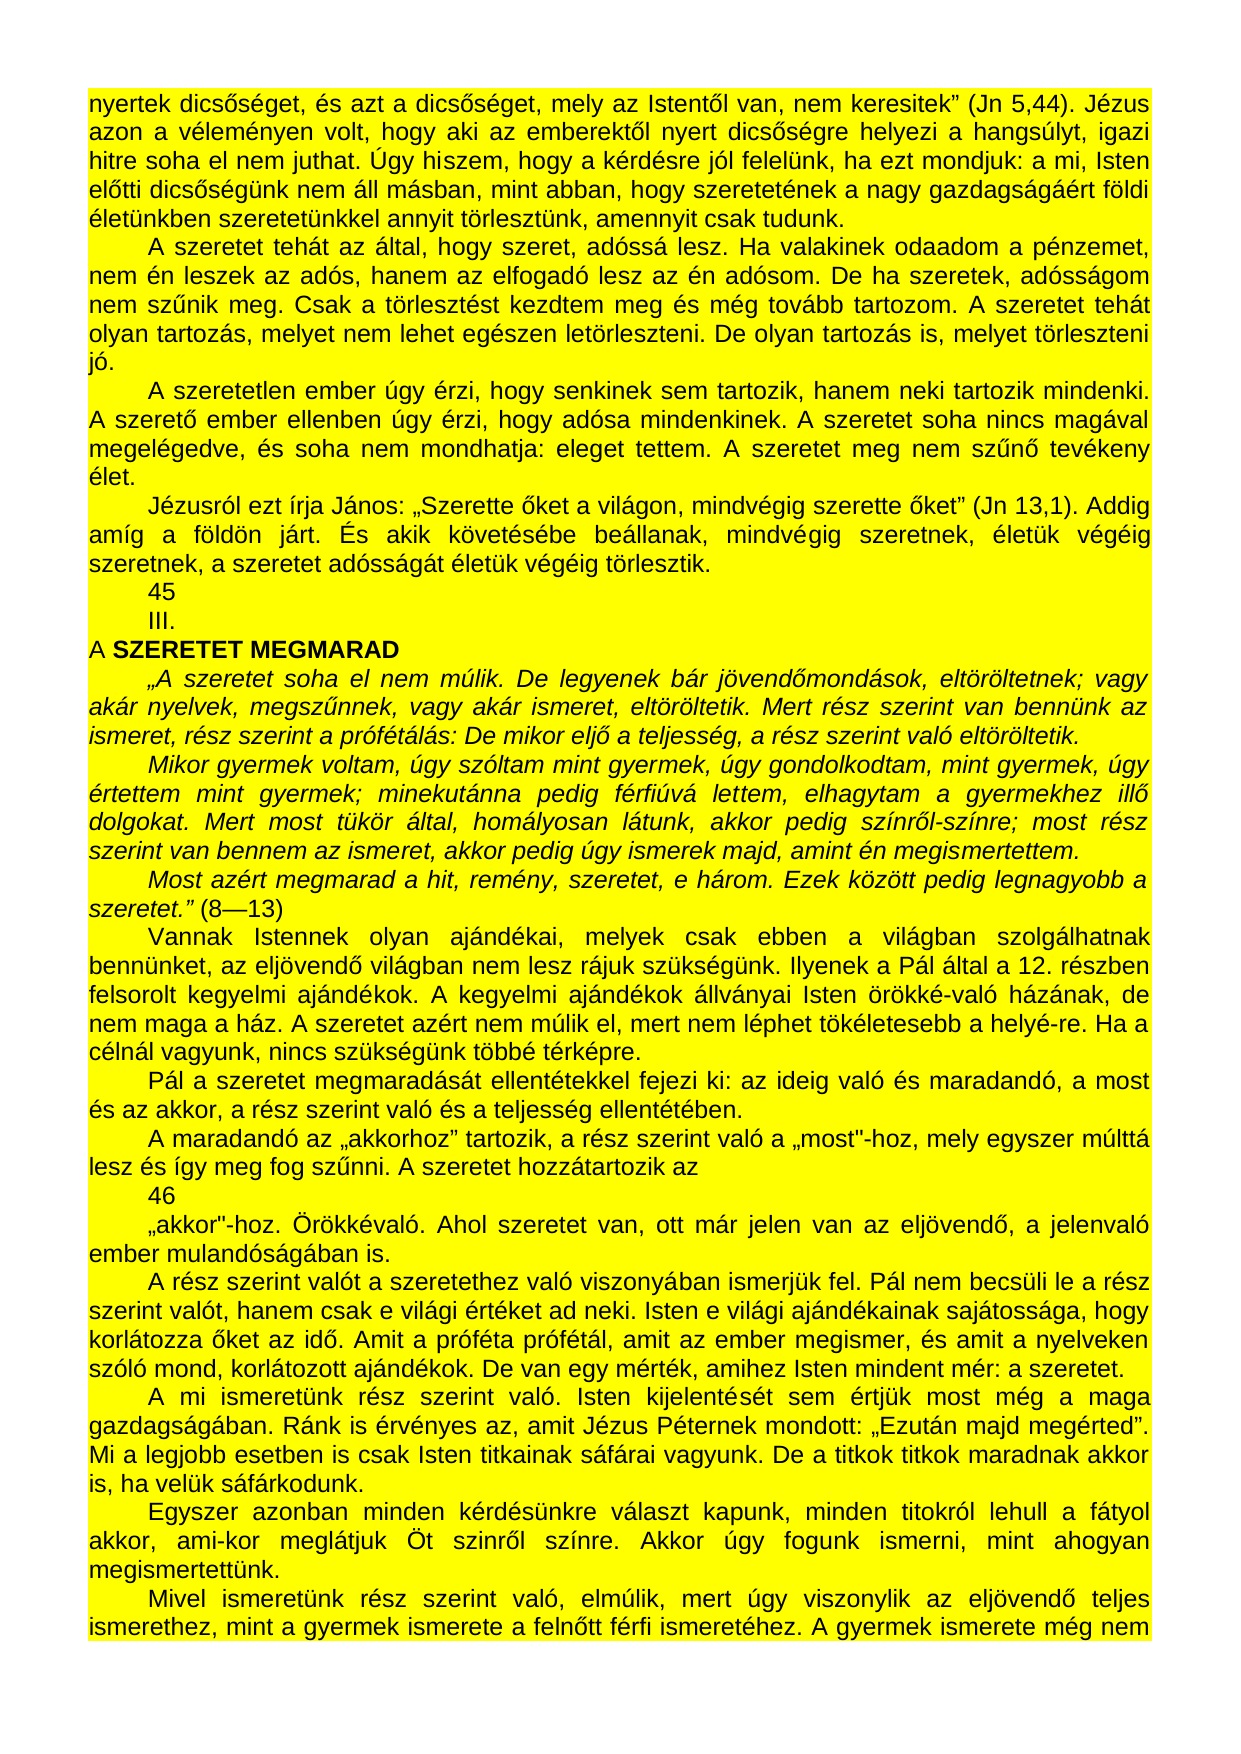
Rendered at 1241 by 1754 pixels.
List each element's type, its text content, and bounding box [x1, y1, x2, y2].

text Vannak Istennek olyan ajándékai, melyek csak ebben a világban szolgálhatnak bennünket, az eljö­vendő világban nem lesz rájuk szükségünk. Ilyenek a Pál által a 12. részben felsorolt kegyelmi ajándé­kok. A kegyelmi ajándékok állványai Isten örökké-való házának, de nem maga a ház. A szeretet azért nem múlik el, mert nem léphet tökéletesebb a helyé-re. Ha a célnál vagyunk, nincs szükségünk többé térképre. [88, 922, 1152, 1066]
text nyertek dicsősé­get, és azt a dicsőséget, mely az Istentől van, nem keresitek” (Jn 5,44). Jézus azon a véleményen volt, hogy aki az emberektől nyert dicsőségre helyezi a hangsúlyt, igazi hitre soha el nem juthat. Úgy hi­szem, hogy a kérdésre jól felelünk, ha ezt mondjuk: a mi, Isten előtti dicsőségünk nem áll másban, mint abban, hogy szeretetének a nagy gazdagságáért földi életünkben szeretetünkkel annyit törlesztünk, amennyit csak tudunk. [88, 88, 1152, 232]
text A szeretet tehát az által, hogy szeret, adóssá lesz. Ha valakinek odaadom a pénzemet, nem én leszek az adós, hanem az elfogadó lesz az én adósom. De ha szeretek, adósságom nem szűnik meg. Csak a törlesztést kezdtem meg és még tovább tartozom. A szeretet tehát olyan tartozás, melyet nem lehet egészen letörleszteni. De olyan tartozás is, melyet törleszteni jó. [88, 232, 1152, 376]
text Pál a szeretet megmaradását ellentétekkel fejezi ki: az ideig való és maradandó, a most és az akkor, a rész szerint való és a teljesség ellentétében. [88, 1066, 1152, 1123]
text III. A SZERETET MEGMARAD [88, 606, 1152, 663]
text A maradandó az „akkorhoz” tartozik, a rész szerint való a „most"-hoz, mely egyszer múlttá lesz és így meg fog szűnni. A szeretet hozzátartozik az [88, 1123, 1152, 1181]
text Most azért megmarad a hit, remény, szeretet, e három. Ezek között pedig legnagyobb a szeretet.” (8—13) [88, 865, 1152, 922]
text A szeretetlen ember úgy érzi, hogy senkinek sem tartozik, hanem neki tartozik mindenki. A szerető ember ellenben úgy érzi, hogy adósa mindenkinek. A szeretet soha nincs magával megelégedve, és soha nem mondhatja: eleget tettem. A szeretet meg nem szűnő tevékeny élet. [88, 376, 1152, 491]
text Mivel ismeretünk rész szerint való, elmúlik, mert úgy viszonylik az eljövendő teljes ismerethez, mint a gyermek ismerete a felnőtt férfi ismeretéhez. A gyermek ismerete még nem [88, 1583, 1152, 1641]
text „akkor"-hoz. Örökkévaló. Ahol szeretet van, ott már jelen van az eljövendő, a jelenvaló ember mu­landóságában is. [88, 1210, 1152, 1267]
text A mi ismeretünk rész szerint való. Isten kijelenté­sét sem értjük most még a maga gazdagságában. Ránk is érvényes az, amit Jézus Péternek mondott: „Ezután majd megérted”. Mi a legjobb esetben is csak Isten titkainak sáfárai vagyunk. De a titkok titkok maradnak akkor is, ha velük sáfárkodunk. [88, 1382, 1152, 1497]
text Mikor gyermek voltam, úgy szóltam mint gyer­mek, úgy gondolkodtam, mint gyermek, úgy értet­tem mint gyermek; minekutánna pedig férfiúvá let­tem, elhagytam a gyermekhez illő dolgokat. Mert most tükör által, homályosan látunk, akkor pedig színről-színre; most rész szerint van bennem az isme­ret, akkor pedig úgy ismerek majd, amint én megis­mertettem. [88, 750, 1152, 865]
text „A szeretet soha el nem múlik. De legyenek bár jövendőmondások, eltöröltetnek; vagy akár nyelvek, megszűnnek, vagy akár ismeret, eltöröltetik. Mert rész szerint van bennünk az ismeret, rész szerint a prófétálás: De mikor eljő a teljesség, a rész szerint való eltöröltetik. [88, 663, 1152, 750]
text 45 [88, 577, 1152, 606]
text Jézusról ezt írja János: „Szerette őket a világon, mindvégig szerette őket” (Jn 13,1). Addig amíg a földön járt. És akik követésébe beállanak, mindvé­gig szeretnek, életük végéig szeretnek, a szeretet adósságát életük végéig törlesztik. [88, 491, 1152, 577]
text A rész szerint valót a szeretethez való viszonyá­ban ismerjük fel. Pál nem becsüli le a rész szerint valót, hanem csak e világi értéket ad neki. Isten e világi ajándékainak sajátossága, hogy korlátozza őket az idő. Amit a próféta prófétál, amit az ember megismer, és amit a nyelveken szóló mond, korlá­tozott ajándékok. De van egy mérték, amihez Isten mindent mér: a szeretet. [88, 1267, 1152, 1382]
text 46 [88, 1181, 1152, 1210]
text Egyszer azonban minden kérdésünkre választ kapunk, minden titokról lehull a fátyol akkor, ami-kor meglátjuk Öt szinről színre. Akkor úgy fogunk ismerni, mint ahogyan megismertettünk. [88, 1497, 1152, 1583]
